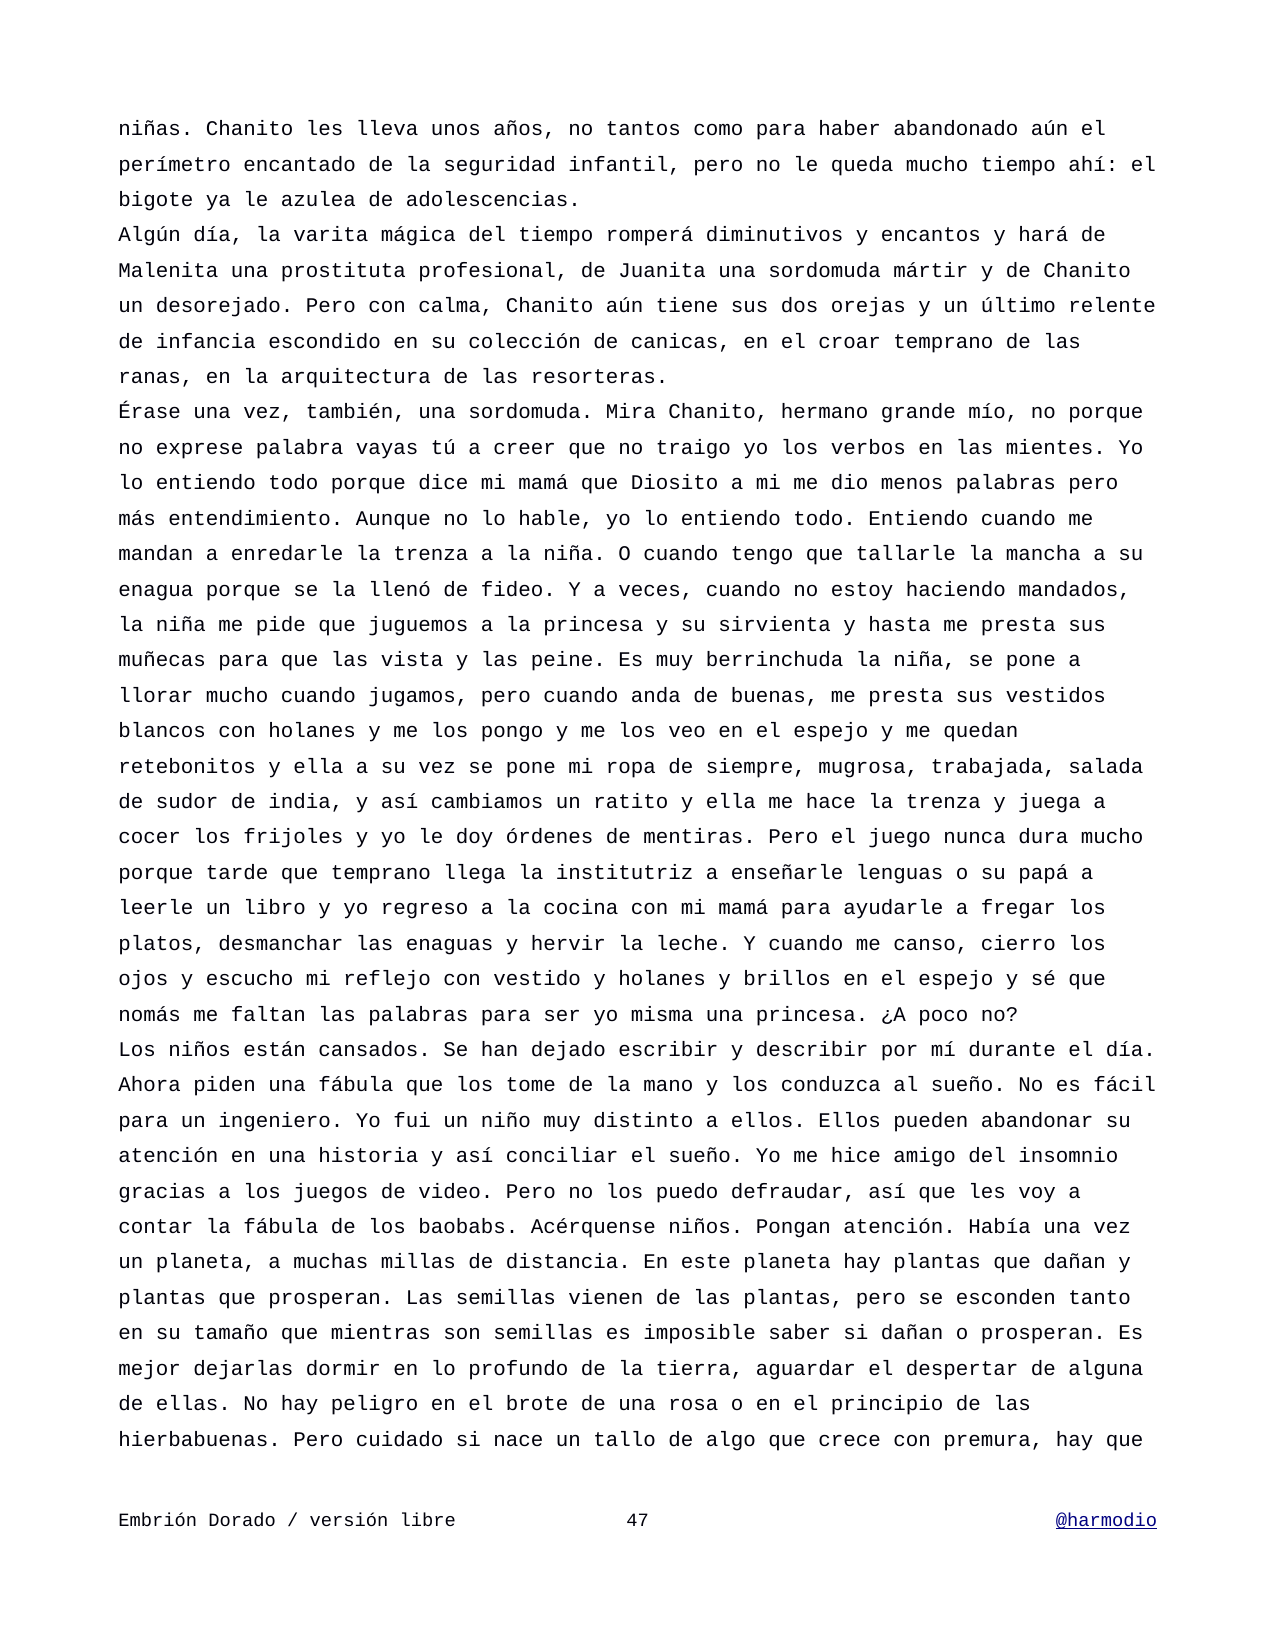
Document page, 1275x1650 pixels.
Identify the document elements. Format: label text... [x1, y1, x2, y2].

text Érase una vez, también, una sordomuda. Mira Chanito, hermano grande mío, no porque no exprese palabra vayas tú a creer que no traigo yo los verbos en las mientes. Yo lo entiendo todo porque dice mi mamá que Diosito a mi me dio menos palabras pero más entendimiento. Aunque no lo hable, yo lo entiendo todo. Entiendo cuando me mandan a enredarle la trenza a la niña. O cuando tengo que tallarle la mancha a su enagua porque se la llenó de fideo. Y a veces, cuando no estoy haciendo mandados, la niña me pide que juguemos a la princesa y su sirvienta y hasta me presta sus muñecas para que las vista y las peine. Es muy berrinchuda la niña, se pone a llorar mucho cuando jugamos, pero cuando anda de buenas, me presta sus vestidos blancos con holanes y me los pongo y me los veo en el espejo y me quedan retebonitos y ella a su vez se pone mi ropa de siempre, mugrosa, trabajada, salada de sudor de india, y así cambiamos un ratito y ella me hace la trenza y juega a cocer los frijoles y yo le doy órdenes de mentiras. Pero el juego nunca dura mucho porque tarde que temprano llega la institutriz a enseñarle lenguas o su papá a leerle un libro y yo regreso a la cocina con mi mamá para ayudarle a fregar los platos, desmanchar las enaguas y hervir la leche. Y cuando me canso, cierro los ojos y escucho mi reflejo con vestido y holanes y brillos en el espejo y sé que nomás me faltan las palabras para ser yo misma una princesa. ¿A poco no? [118, 401, 1157, 1027]
text niñas. Chanito les lleva unos años, no tantos como para haber abandonado aún el perímetro encantado de la seguridad infantil, pero no le queda mucho tiempo ahí: el bigote ya le azulea de adolescencias. [118, 118, 1157, 213]
text Los niños están cansados. Se han dejado escribir y describir por mí durante el día. Ahora piden una fábula que los tome de la mano y los conduzca al sueño. No es fácil para un ingeniero. Yo fui un niño muy distinto a ellos. Ellos pueden abandonar su atención en una historia y así conciliar el sueño. Yo me hice amigo del insomnio gracias a los juegos de video. Pero no los puedo defraudar, así que les voy a contar la fábula de los baobabs. Acérquense niños. Pongan atención. Había una vez un planeta, a muchas millas de distancia. En este planeta hay plantas que dañan y plantas que prosperan. Las semillas vienen de las plantas, pero se esconden tanto en su tamaño que mientras son semillas es imposible saber si dañan o prosperan. Es mejor dejarlas dormir en lo profundo de la tierra, aguardar el despertar de alguna de ellas. No hay peligro en el brote de una rosa o en el principio de las hierbabuenas. Pero cuidado si nace un tallo de algo que crece con premura, hay que [118, 1039, 1157, 1452]
text Algún día, la varita mágica del tiempo romperá diminutivos y encantos y hará de Malenita una prostituta profesional, de Juanita una sordomuda mártir y de Chanito un desorejado. Pero con calma, Chanito aún tiene sus dos orejas y un último relente de infancia escondido en su colección de canicas, en el croar temprano de las ranas, en la arquitectura de las resorteras. [118, 224, 1157, 390]
